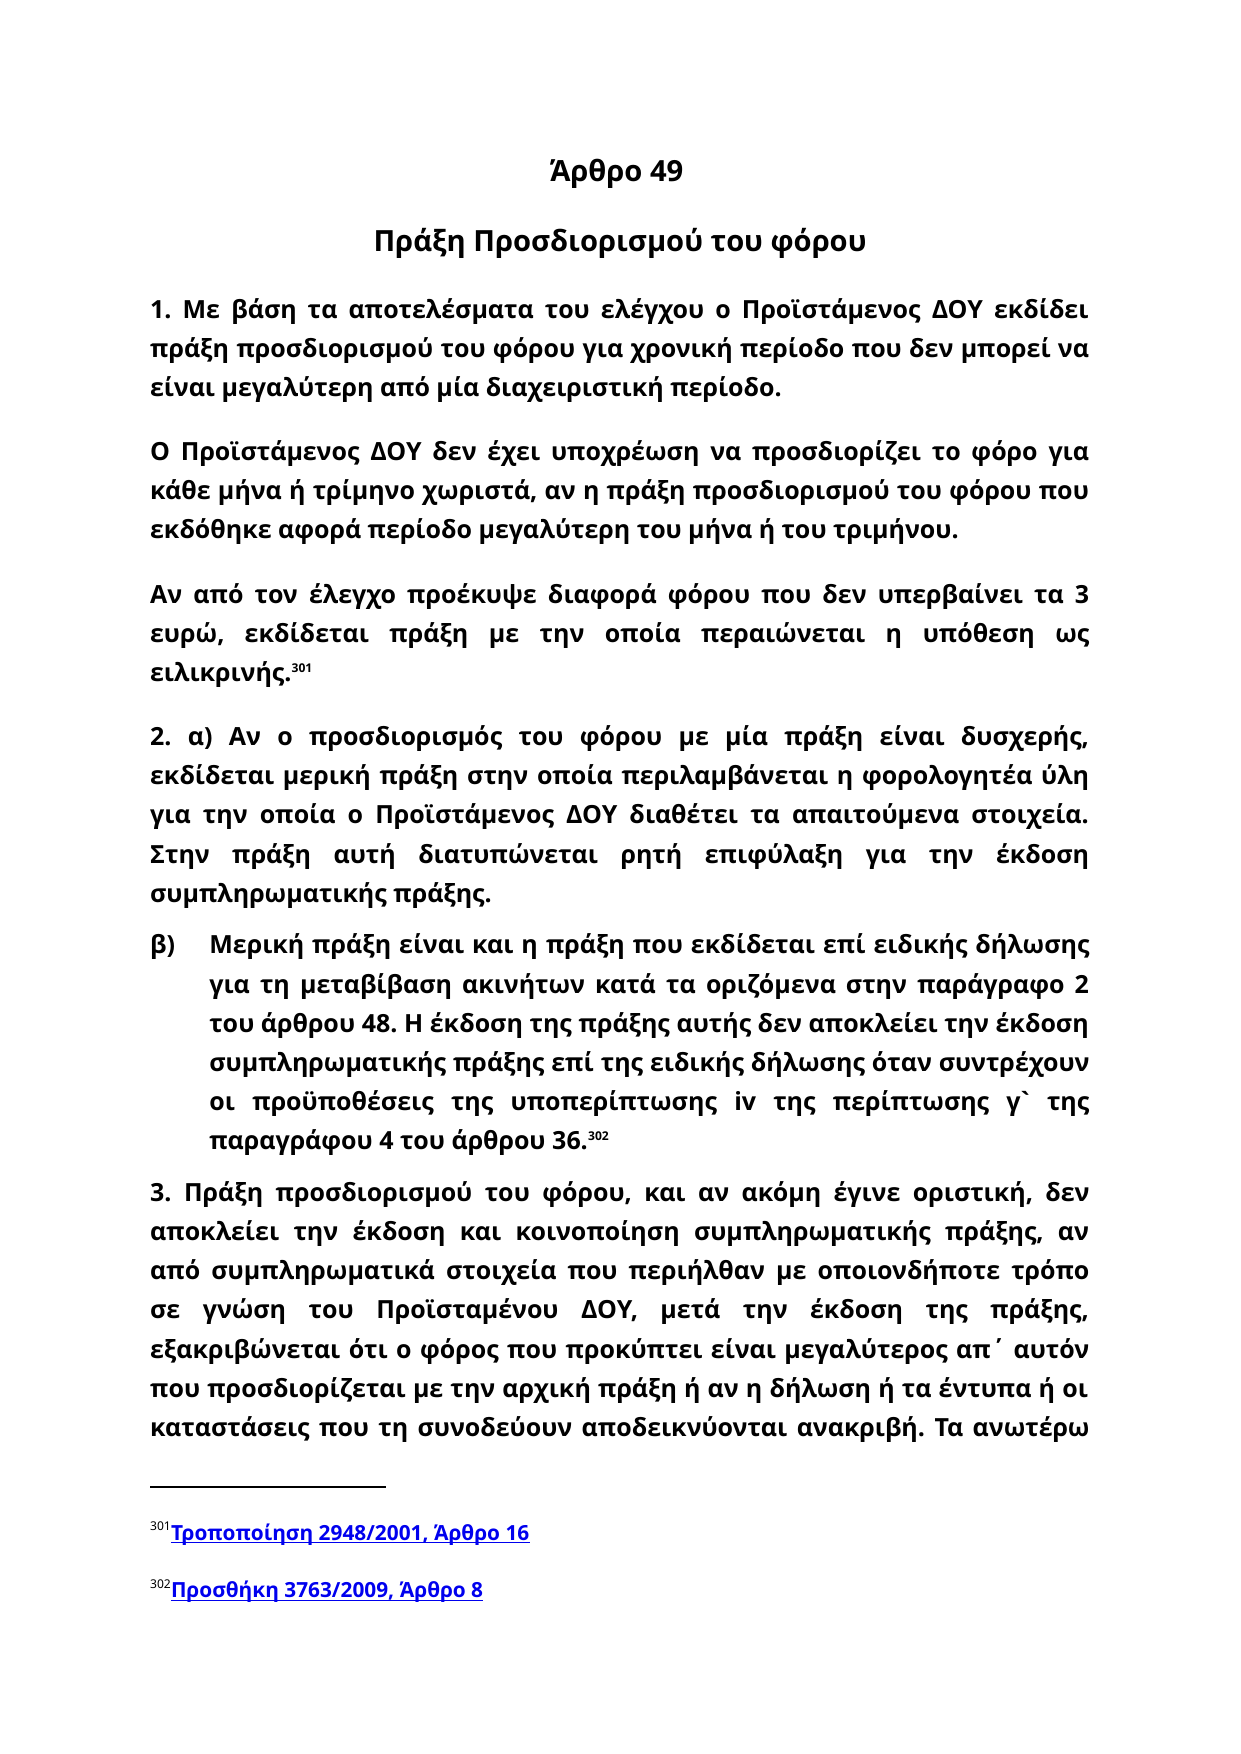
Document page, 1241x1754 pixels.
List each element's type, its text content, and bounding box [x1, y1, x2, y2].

text Τροποποίηση 2948/2001, Άρθρο 16 [150, 1518, 1090, 1546]
text 3. Πράξη προσδιορισμού του φόρου, και αν ακόμη έγινε οριστική, δεν αποκλείει την έκδοση και κοινοποίηση συμπληρωματικής πράξης, αν από συμπληρωματικά στοιχεία που περιήλθαν με οποιονδήποτε τρόπο σε γνώση του Προϊσταμένου ΔΟΥ, μετά την έκδοση της πράξης, εξακριβώνεται ότι ο φόρος που προκύπτει είναι μεγαλύτερος απ΄ αυτόν που προσδιορίζεται με την αρχική πράξη ή αν η δήλωση ή τα έντυπα ή οι καταστάσεις που τη συνοδεύουν αποδεικνύονται ανακριβή. Τα ανωτέρω [150, 1174, 1090, 1444]
text Προσθήκη 3763/2009, Άρθρο 8 [150, 1576, 1090, 1604]
text Αν από τον έλεγχο προέκυψε διαφορά φόρου που δεν υπερβαίνει τα 3 ευρώ, εκδίδεται πράξη με την οποία περαιώνεται η υπόθεση ως ειλικρινής. [150, 576, 1090, 689]
subtitle Άρθρο 49 [150, 150, 1090, 190]
text 2. α) Αν ο προσδιορισμός του φόρου με μία πράξη είναι δυσχερής, εκδίδεται μερική πράξη στην οποία περιλαμβάνεται η φορολογητέα ύλη για την οποία ο Προϊστάμενος ΔΟΥ διαθέτει τα απαιτούμενα στοιχεία. Στην πράξη αυτή διατυπώνεται ρητή επιφύλαξη για την έκδοση συμπληρωματικής πράξης. [150, 719, 1090, 909]
list β) Μερική πράξη είναι και η πράξη που εκδίδεται επί ειδικής δήλωσης για τη μεταβίβαση ακινήτων κατά τα οριζόμενα στην παράγραφο 2 του άρθρου 48. Η έκδοση της πράξης αυτής δεν αποκλείει την έκδοση συμπληρωματικής πράξης επί της ειδικής δήλωσης όταν συντρέχουν οι προϋποθέσεις της υποπερίπτωσης iv της περίπτωσης γ` της παραγράφου 4 του άρθρου 36. [150, 927, 1090, 1157]
subtitle Πράξη Προσδιορισμού του φόρου [150, 221, 1090, 260]
text Ο Προϊστάμενος ΔΟΥ δεν έχει υποχρέωση να προσδιορίζει το φόρο για κάθε μήνα ή τρίμηνο χωριστά, αν η πράξη προσδιορισμού του φόρου που εκδόθηκε αφορά περίοδο μεγαλύτερη του μήνα ή του τριμήνου. [150, 434, 1090, 546]
text 1. Με βάση τα αποτελέσματα του ελέγχου ο Προϊστάμενος ΔΟΥ εκδίδει πράξη προσδιορισμού του φόρου για χρονική περίοδο που δεν μπορεί να είναι μεγαλύτερη από μία διαχειριστική περίοδο. [150, 291, 1090, 404]
